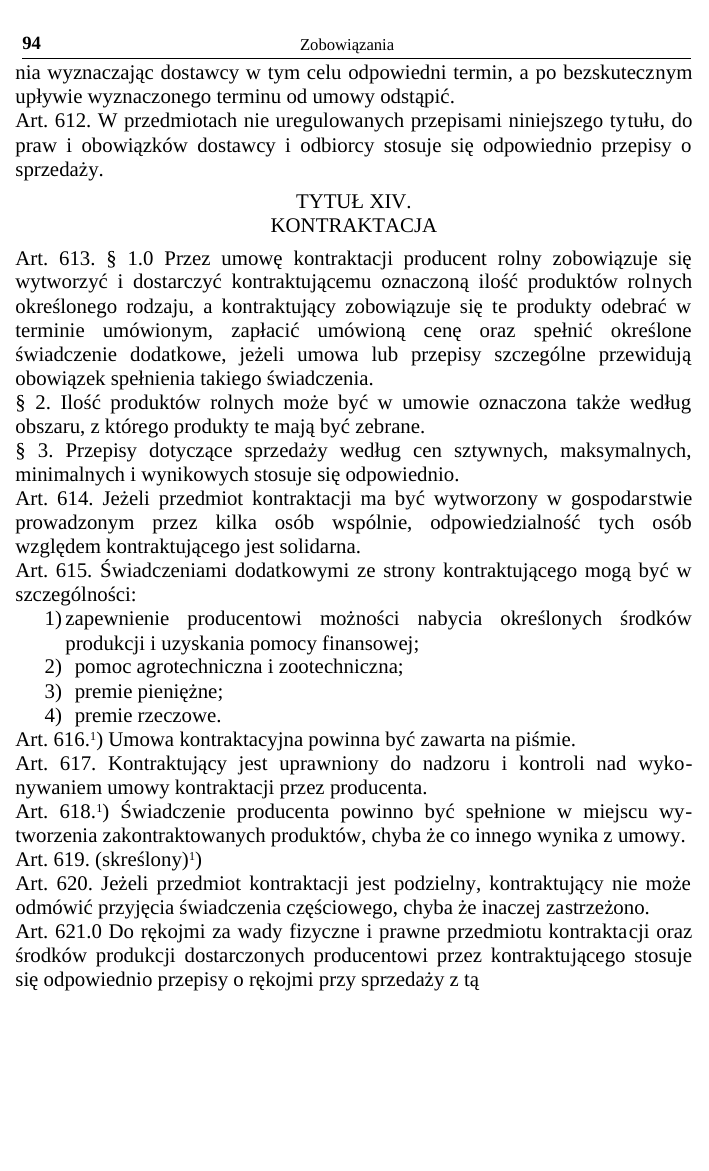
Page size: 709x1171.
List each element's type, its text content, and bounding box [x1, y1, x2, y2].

text nia wyznaczając dostawcy w tym celu odpowiedni termin, a po bezskutecz­nym upływie wyznaczonego terminu od umowy odstąpić. [15, 60, 692, 108]
text Art. 619. (skreślony)1) [15, 847, 692, 871]
text KONTRAKTACJA [15, 213, 692, 237]
text § 3. Przepisy dotyczące sprzedaży według cen sztywnych, maksymalnych, minimalnych i wynikowych stosuje się odpowiednio. [15, 438, 692, 486]
text Art. 613. § 1.0 Przez umowę kontraktacji producent rolny zobowiązuje się wytworzyć i dostarczyć kontraktującemu oznaczoną ilość produktów rol­nych określonego rodzaju, a kontraktujący zobowiązuje się te produkty odebrać w terminie umówionym, zapłacić umówioną cenę oraz spełnić określone świadczenie dodatkowe, jeżeli umowa lub przepisy szczególne przewidują obowiązek spełnienia takiego świadczenia. [15, 245, 692, 390]
text Art. 617. Kontraktujący jest uprawniony do nadzoru i kontroli nad wyko­nywaniem umowy kontraktacji przez producenta. [15, 751, 692, 799]
text 94 [20, 32, 43, 54]
list premie pieniężne; [15, 678, 692, 703]
text Art. 614. Jeżeli przedmiot kontraktacji ma być wytworzony w gospodar­stwie prowadzonym przez kilka osób wspólnie, odpowiedzialność tych osób względem kontraktującego jest solidarna. [15, 486, 692, 558]
text Art. 620. Jeżeli przedmiot kontraktacji jest podzielny, kontraktujący nie może odmówić przyjęcia świadczenia częściowego, chyba że inaczej za­strzeżono. [15, 871, 692, 919]
text § 2. Ilość produktów rolnych może być w umowie oznaczona także według obszaru, z którego produkty te mają być zebrane. [15, 390, 692, 438]
list premie rzeczowe. [15, 703, 692, 727]
text Art. 616.1) Umowa kontraktacyjna powinna być zawarta na piśmie. [15, 727, 692, 751]
text Art. 618.1) Świadczenie producenta powinno być spełnione w miejscu wy­tworzenia zakontraktowanych produktów, chyba że co innego wynika z umowy. [15, 799, 692, 847]
list pomoc agrotechniczna i zootechniczna; [15, 654, 692, 678]
text Art. 615. Świadczeniami dodatkowymi ze strony kontraktującego mogą być w szczególności: [15, 558, 692, 606]
text Zobowiązania [300, 35, 413, 54]
text Art. 612. W przedmiotach nie uregulowanych przepisami niniejszego ty­tułu, do praw i obowiązków dostawcy i odbiorcy stosuje się odpowiednio przepisy o sprzedaży. [15, 108, 692, 181]
text TYTUŁ XIV. [15, 189, 692, 213]
list zapewnienie producentowi możności nabycia określonych środków produkcji i uzyskania pomocy finansowej; [44, 606, 692, 654]
text Art. 621.0 Do rękojmi za wady fizyczne i prawne przedmiotu kontrakta­cji oraz środków produkcji dostarczonych producentowi przez kontraktu­jącego stosuje się odpowiednio przepisy o rękojmi przy sprzedaży z tą [15, 919, 692, 991]
